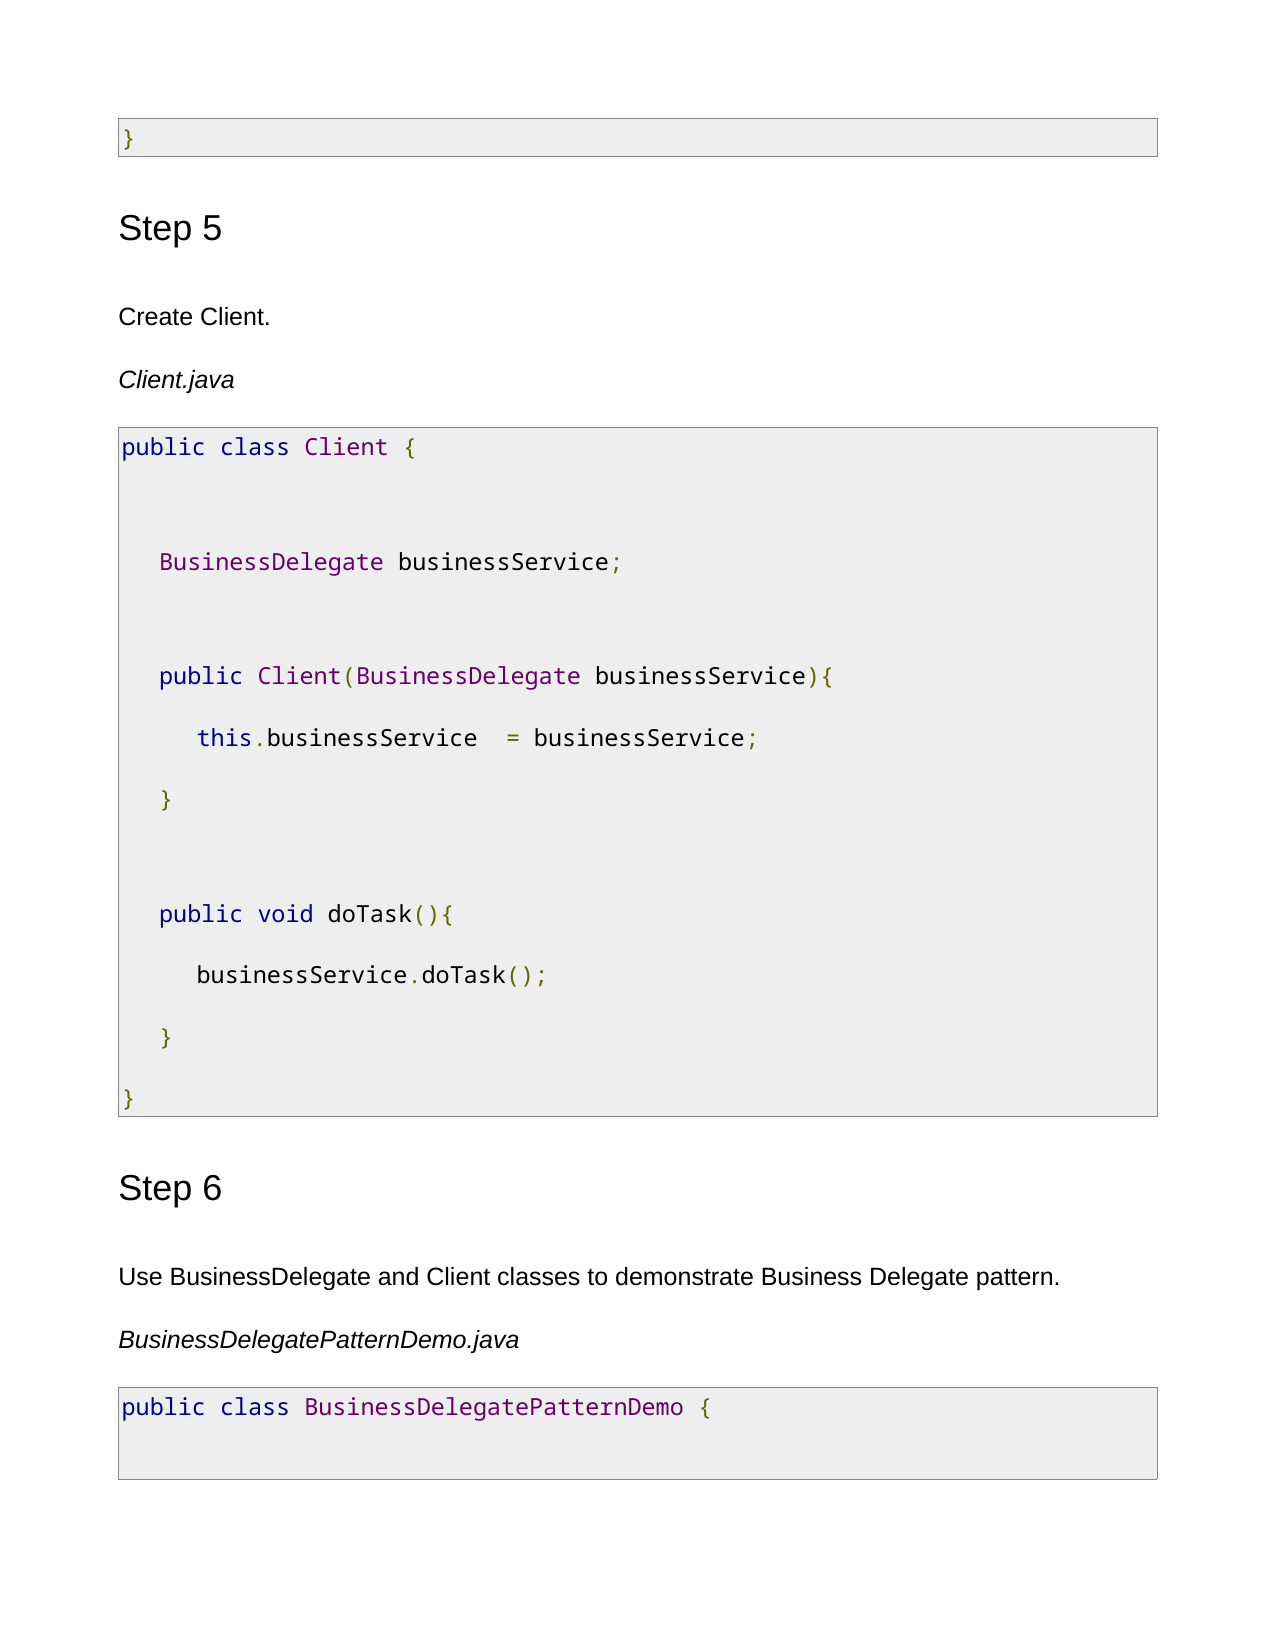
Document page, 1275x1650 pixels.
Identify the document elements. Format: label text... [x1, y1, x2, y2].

text } [119, 119, 1157, 156]
text public class BusinessDelegatePatternDemo { [119, 1388, 1157, 1422]
text Client.java [118, 364, 1157, 393]
text BusinessDelegatePatternDemo.java [118, 1324, 1157, 1353]
text public Client(BusinessDelegate businessService){ [119, 656, 1157, 691]
text public class Client { [119, 428, 1157, 462]
text BusinessDelegate businessService; [119, 542, 1157, 577]
subtitle Step 6 [118, 1167, 1157, 1208]
text } [119, 1078, 1157, 1116]
text } [119, 1017, 1157, 1052]
text public void doTask(){ [119, 894, 1157, 929]
subtitle Step 5 [118, 207, 1157, 248]
text this.businessService = businessService; [119, 718, 1157, 753]
text Create Client. [118, 302, 1157, 331]
text } [119, 779, 1157, 814]
text businessService.doTask(); [119, 955, 1157, 990]
text Use BusinessDelegate and Client classes to demonstrate Business Delegate pattern. [118, 1262, 1157, 1291]
